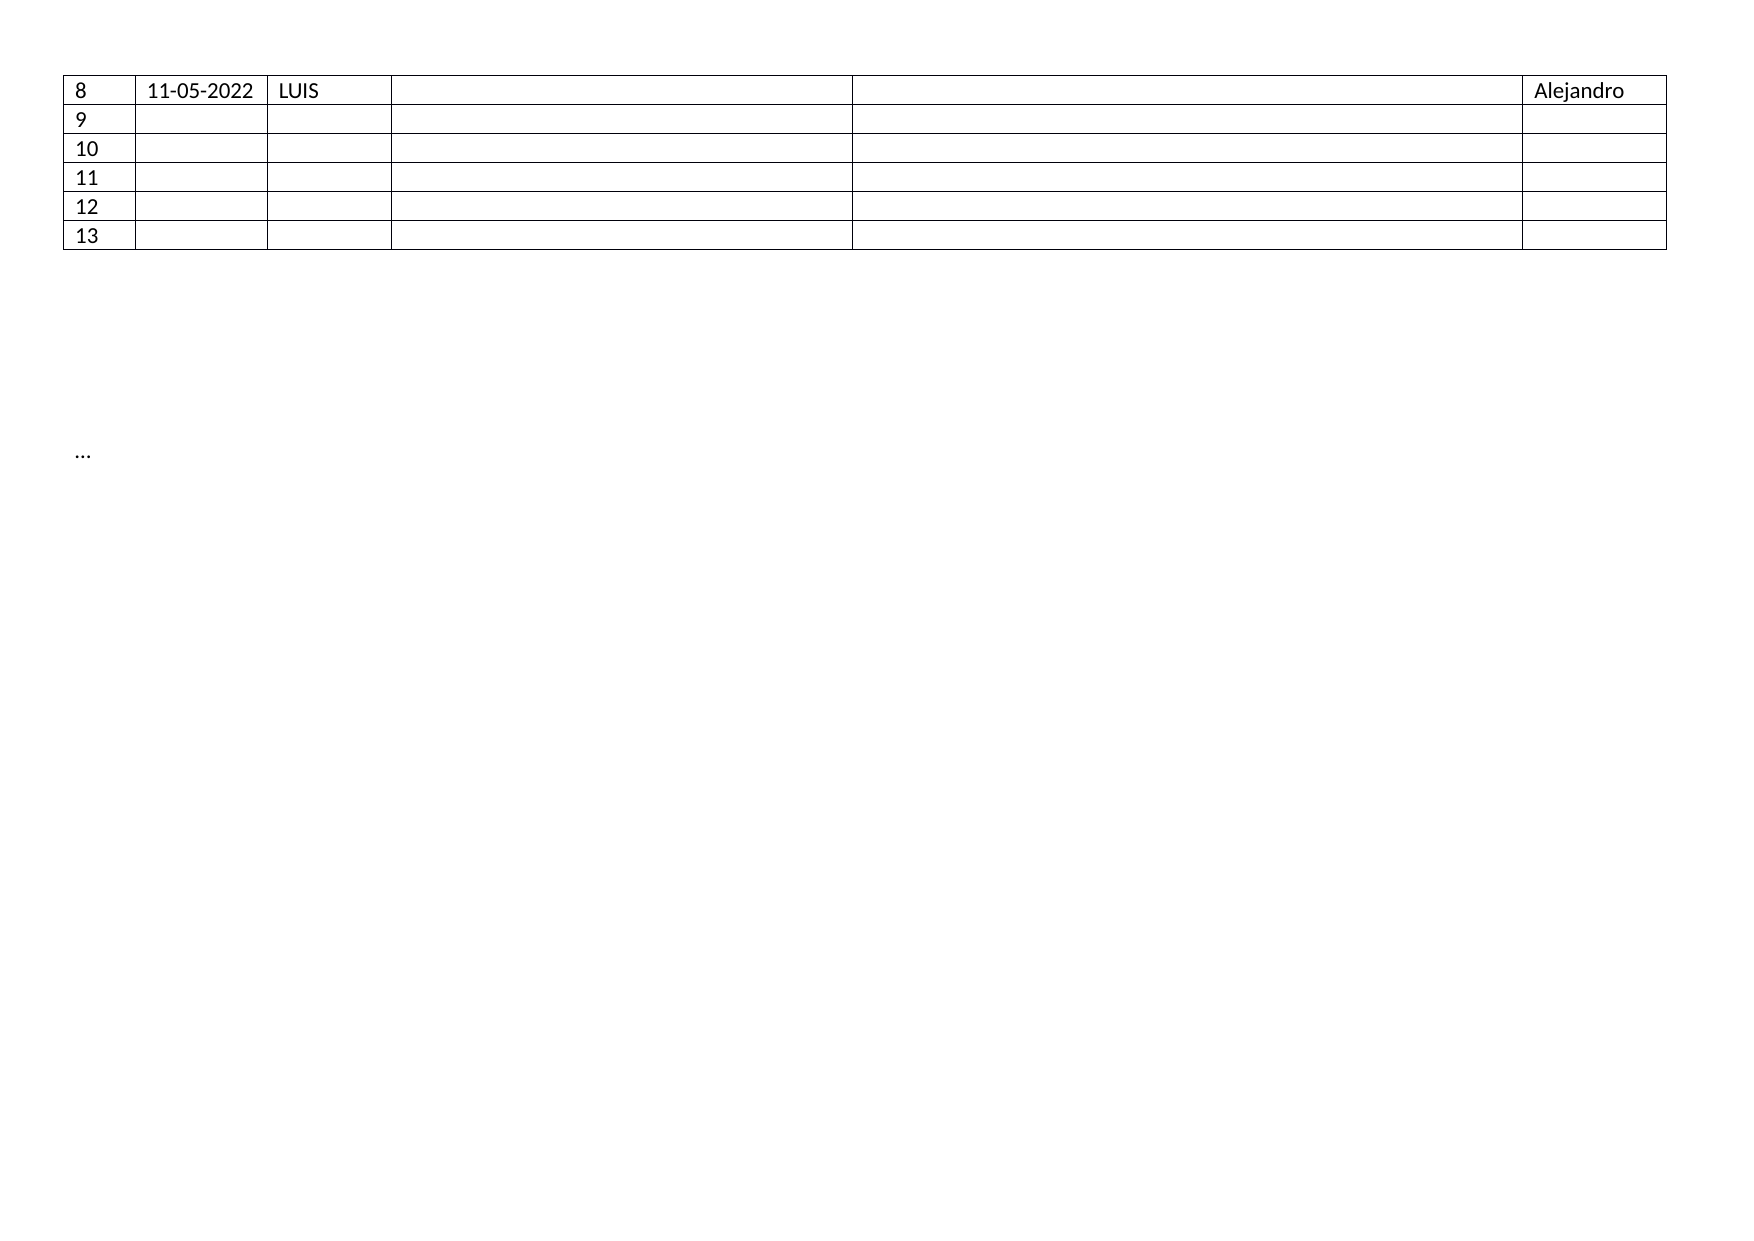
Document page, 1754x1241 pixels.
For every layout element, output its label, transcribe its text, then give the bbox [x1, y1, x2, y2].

table_cell 13 [64, 221, 135, 249]
table_cell 11-05-2022 [136, 76, 267, 104]
table_cell [392, 134, 852, 162]
table_cell [268, 221, 391, 249]
table_cell LUIS [268, 76, 391, 104]
table_cell [853, 105, 1522, 133]
table_cell [392, 192, 852, 220]
table_cell [1523, 163, 1666, 191]
table_cell [136, 134, 267, 162]
table_cell [268, 192, 391, 220]
table_cell [853, 163, 1522, 191]
table_cell [853, 192, 1522, 220]
table_cell [853, 76, 1522, 104]
table_cell 11 [64, 163, 135, 191]
table_cell Alejandro [1523, 76, 1666, 104]
table_cell [268, 105, 391, 133]
table_cell [1523, 192, 1666, 220]
table_cell [136, 105, 267, 133]
table_cell 10 [64, 134, 135, 162]
table_cell [1523, 221, 1666, 249]
table_cell [268, 134, 391, 162]
table_cell [1523, 134, 1666, 162]
table_cell [268, 163, 391, 191]
table_cell 8 [64, 76, 135, 104]
table_cell [1523, 105, 1666, 133]
table_cell [392, 105, 852, 133]
table_cell [853, 134, 1522, 162]
table_cell [136, 192, 267, 220]
table_cell [392, 163, 852, 191]
table_cell [136, 221, 267, 249]
table_cell 12 [64, 192, 135, 220]
table_cell [392, 221, 852, 249]
table_cell 9 [64, 105, 135, 133]
text … [75, 437, 1679, 465]
table_cell [136, 163, 267, 191]
table_cell [392, 76, 852, 104]
table_cell [853, 221, 1522, 249]
